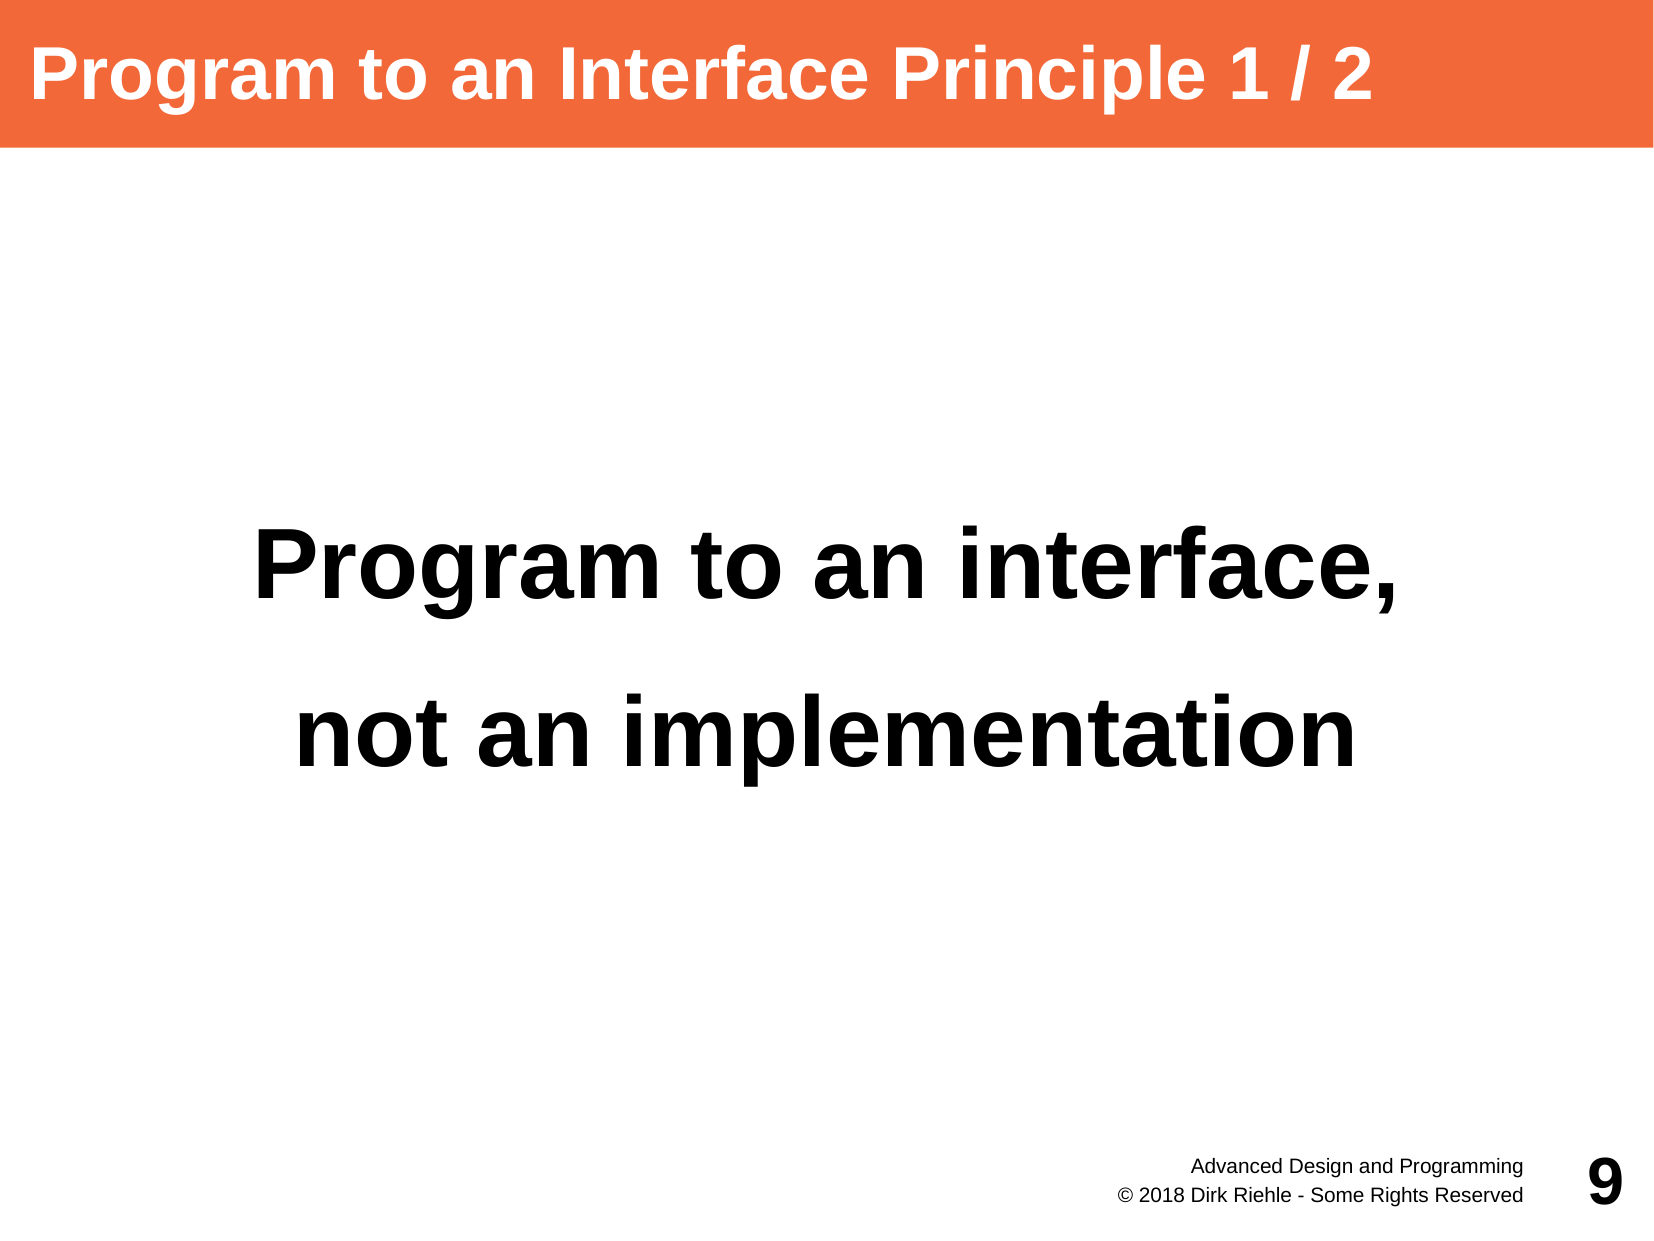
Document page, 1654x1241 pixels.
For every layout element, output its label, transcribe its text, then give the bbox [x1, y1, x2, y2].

subtitle Program to an interface, not an implementation [29, 177, 1625, 1063]
title Program to an Interface Principle 1 / 2 [0, 0, 1654, 148]
